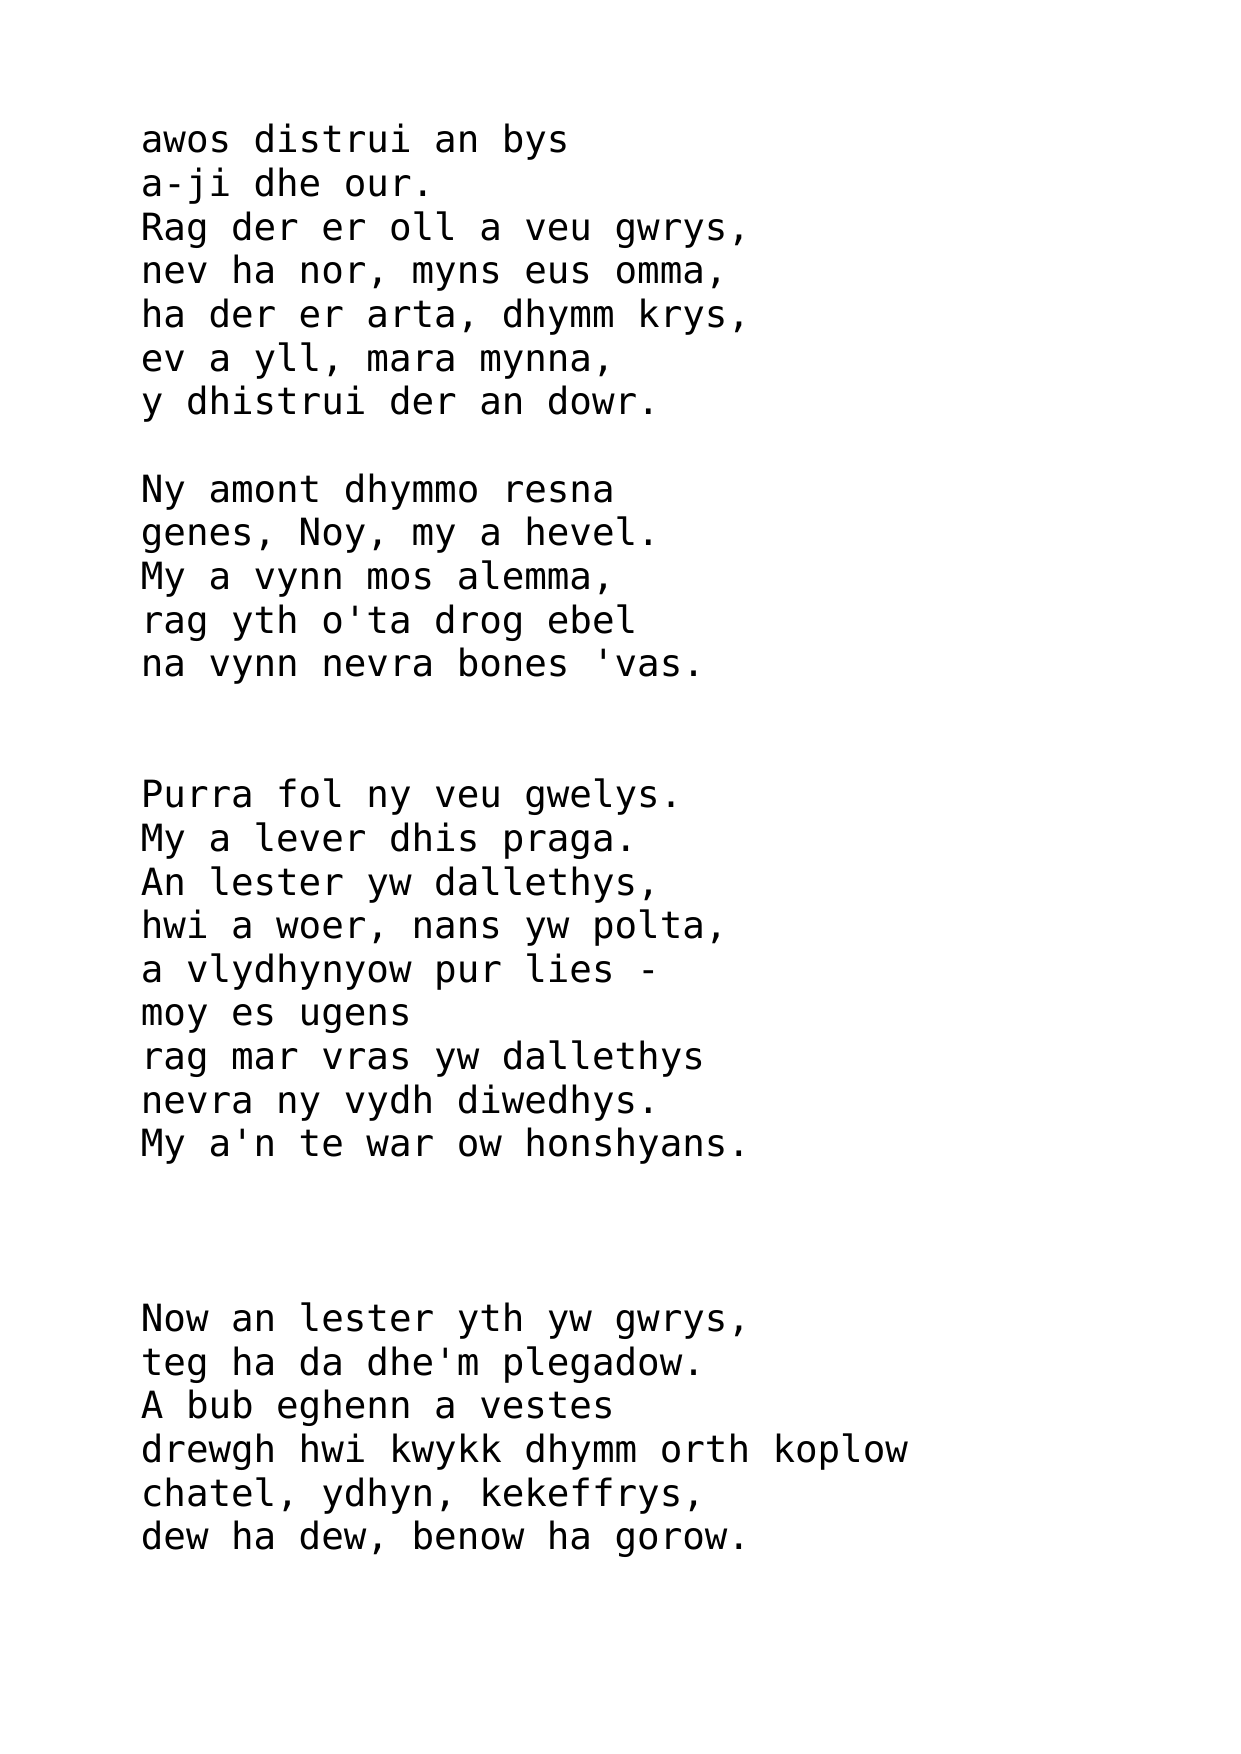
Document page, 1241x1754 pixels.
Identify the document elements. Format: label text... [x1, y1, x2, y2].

text moy es ugens [118, 991, 1122, 1035]
text chatel, ydhyn, kekeffrys, [118, 1471, 1122, 1515]
text genes, Noy, my a hevel. [118, 511, 1122, 554]
text A bub eghenn a vestes [118, 1384, 1122, 1427]
text Purra fol ny veu gwelys. [118, 773, 1122, 816]
text nevra ny vydh diwedhys. [118, 1078, 1122, 1122]
text a vlydhynyow pur lies - [118, 947, 1122, 991]
text Ny amont dhymmo resna [118, 467, 1122, 511]
text Now an lester yth yw gwrys, [118, 1297, 1122, 1340]
text na vynn nevra bones 'vas. [118, 642, 1122, 686]
text awos distrui an bys [118, 118, 1122, 162]
text rag mar vras yw dallethys [118, 1035, 1122, 1078]
text My a lever dhis praga. [118, 816, 1122, 860]
text drewgh hwi kwykk dhymm orth koplow [118, 1427, 1122, 1471]
text hwi a woer, nans yw polta, [118, 904, 1122, 947]
text nev ha nor, myns eus omma, [118, 249, 1122, 293]
text rag yth o'ta drog ebel [118, 598, 1122, 642]
text y dhistrui der an dowr. [118, 380, 1122, 424]
text ev a yll, mara mynna, [118, 336, 1122, 380]
text ha der er arta, dhymm krys, [118, 293, 1122, 336]
text Rag der er oll a veu gwrys, [118, 205, 1122, 249]
text My a vynn mos alemma, [118, 554, 1122, 598]
text dew ha dew, benow ha gorow. [118, 1515, 1122, 1558]
text teg ha da dhe'm plegadow. [118, 1340, 1122, 1384]
text An lester yw dallethys, [118, 860, 1122, 904]
text My a'n te war ow honshyans. [118, 1122, 1122, 1166]
text a-ji dhe our. [118, 162, 1122, 205]
